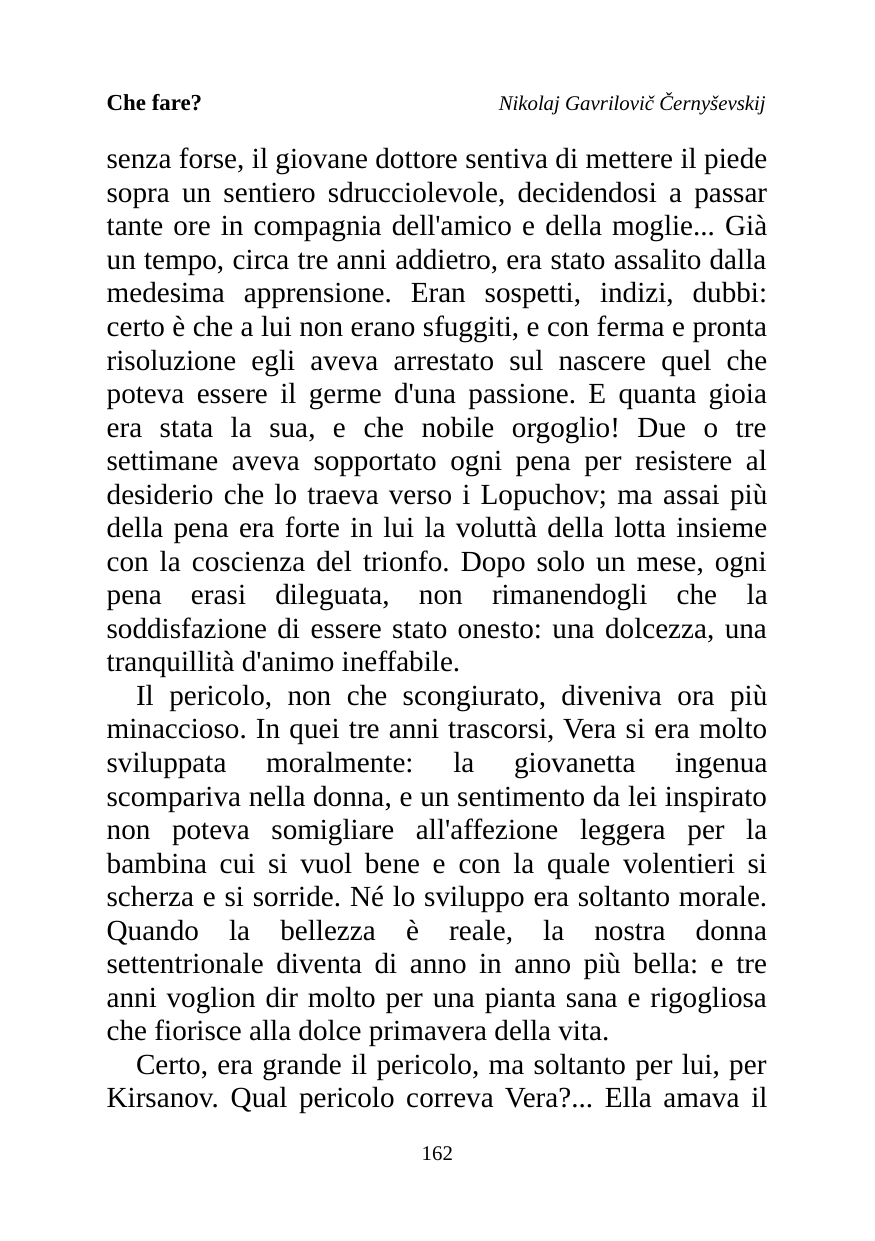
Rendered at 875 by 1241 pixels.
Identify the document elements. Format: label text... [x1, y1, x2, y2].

text Il pericolo, non che scongiurato, diveniva ora più minaccioso. In quei tre anni trascorsi, Vera si era molto sviluppata moralmente: la giovanetta ingenua scompariva nella donna, e un sentimento da lei inspirato non poteva somigliare all'affezione leggera per la bambina cui si vuol bene e con la quale volentieri si scherza e si sorride. Né lo sviluppo era soltanto morale. Quando la bellezza è reale, la nostra donna settentrionale diventa di anno in anno più bella: e tre anni voglion dir molto per una pianta sana e rigogliosa che fiorisce alla dolce primavera della vita. [106, 678, 768, 1047]
text senza forse, il giovane dottore sentiva di mettere il piede sopra un sentiero sdrucciolevole, decidendosi a passar tante ore in compagnia dell'amico e della moglie... Già un tempo, circa tre anni addietro, era stato assalito dalla medesima apprensione. Eran sospetti, indizi, dubbi: certo è che a lui non erano sfuggiti, e con ferma e pronta risoluzione egli aveva arrestato sul nascere quel che poteva essere il germe d'una passione. E quanta gioia era stata la sua, e che nobile orgoglio! Due o tre settimane aveva sopportato ogni pena per resistere al desiderio che lo traeva verso i Lopuchov; ma assai più della pena era forte in lui la voluttà della lotta insieme con la coscienza del trionfo. Dopo solo un mese, ogni pena erasi dileguata, non rimanendogli che la soddisfazione di essere stato onesto: una dolcezza, una tranquillità d'animo ineffabile. [106, 141, 768, 678]
text Certo, era grande il pericolo, ma soltanto per lui, per Kirsanov. Qual pericolo correva Vera?... Ella amava il [106, 1047, 768, 1114]
